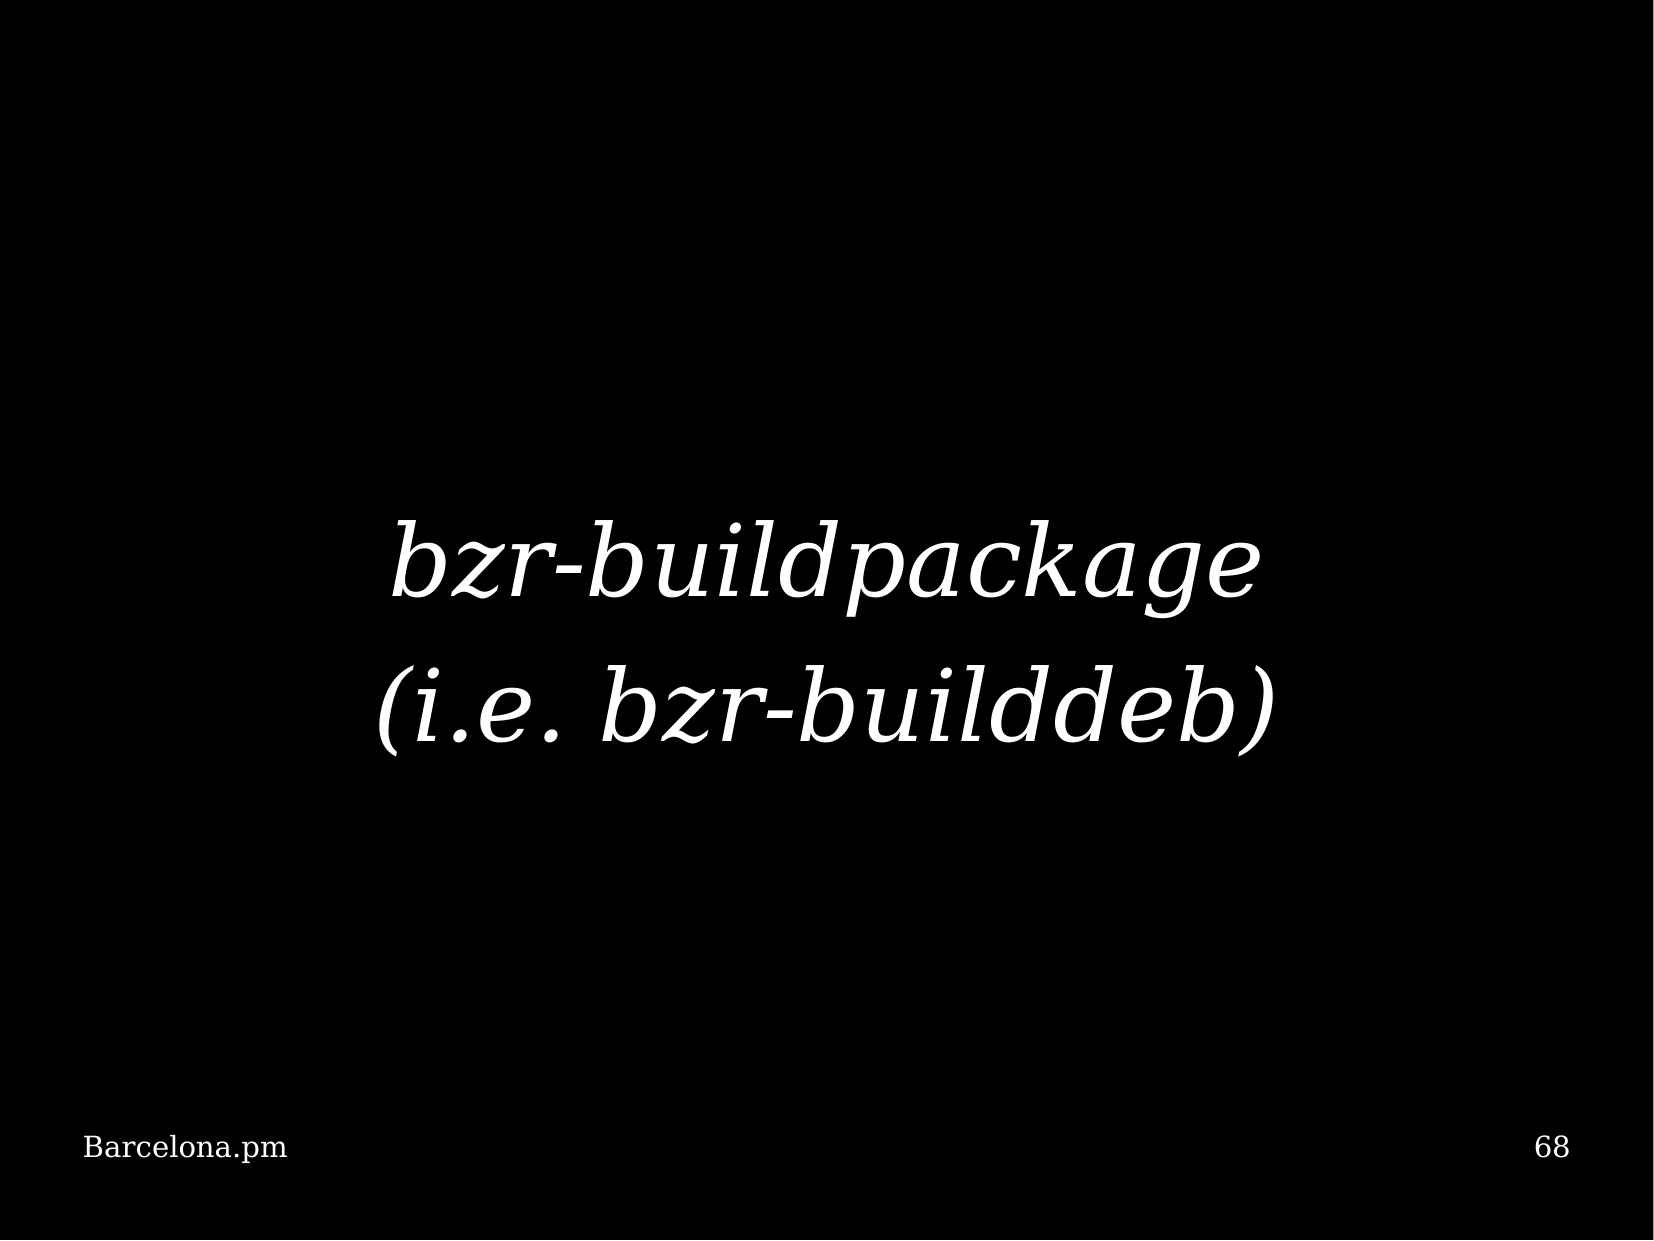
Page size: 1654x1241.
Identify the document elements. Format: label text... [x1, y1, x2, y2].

title bzr-buildpackage (i.e. bzr-builddeb) [82, 116, 1571, 1124]
